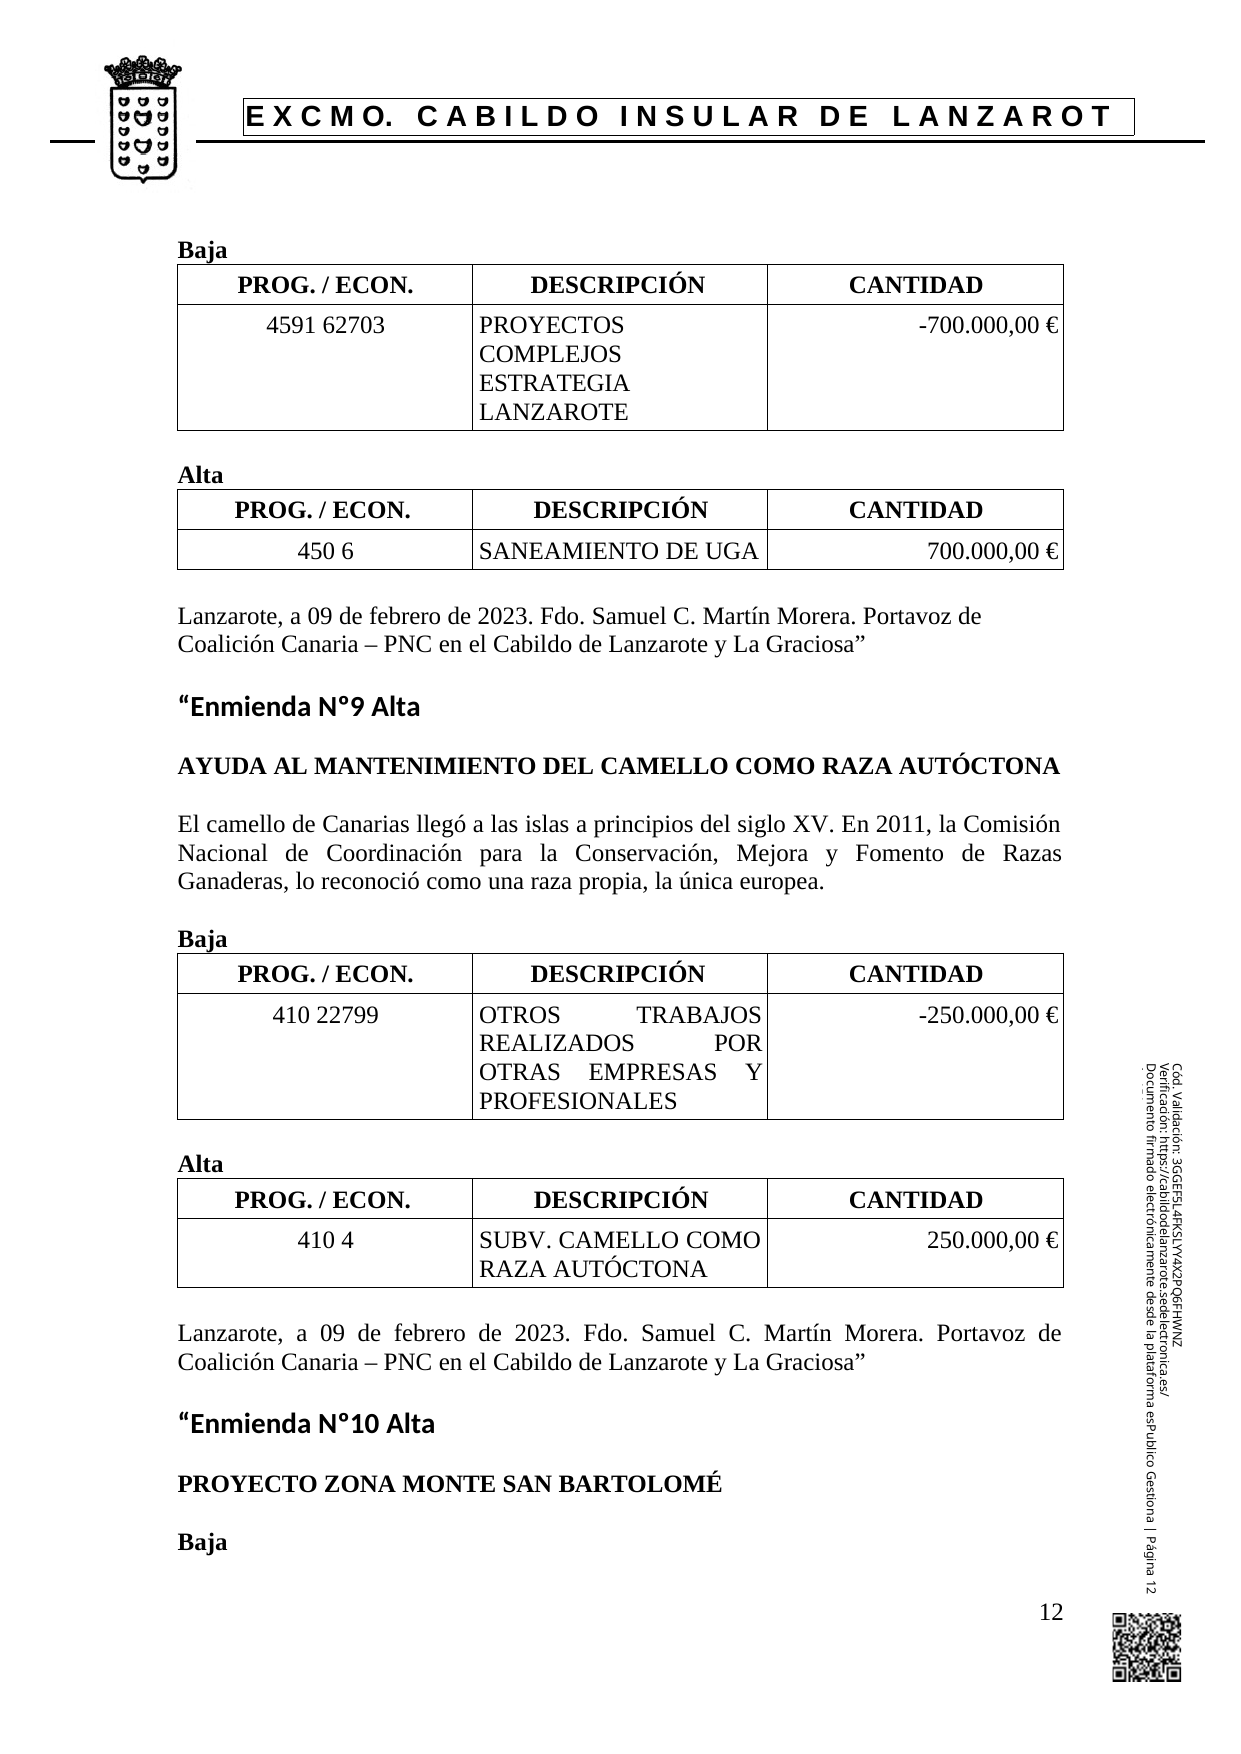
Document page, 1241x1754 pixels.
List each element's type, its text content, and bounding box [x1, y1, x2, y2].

table_cell 410 22799 [178, 994, 472, 1119]
table_cell SANEAMIENTO DE UGA [473, 530, 767, 569]
picture [1112, 1613, 1182, 1682]
text Documento firmado electrónicamente desde la plataforma esPublico Gestiona | Página 12 de 151 [1143, 1063, 1158, 1605]
table_cell 250.000,00 € [768, 1219, 1063, 1287]
table_header PROG. / ECON. [178, 490, 472, 529]
table_header PROG. / ECON. [178, 265, 472, 304]
subtitle PROYECTO ZONA MONTE SAN BARTOLOMÉ [177, 1469, 1143, 1498]
table_cell 410 4 [178, 1219, 472, 1287]
table_header CANTIDAD [768, 490, 1063, 529]
text Alta [177, 1149, 1143, 1178]
subtitle Baja [177, 924, 1192, 953]
table_header CANTIDAD [768, 1179, 1063, 1218]
table_cell PROYECTOS COMPLEJOS ESTRATEGIA LANZAROTE [473, 305, 767, 430]
table_header DESCRIPCIÓN [473, 490, 767, 529]
table_cell -250.000,00 € [768, 994, 1063, 1119]
table_header CANTIDAD [768, 954, 1063, 993]
table_header PROG. / ECON. [178, 1179, 472, 1218]
table_cell 450 6 [178, 530, 472, 569]
table_cell 4591 62703 [178, 305, 472, 430]
text El camello de Canarias llegó a las islas a principios del siglo XV. En 2011, la Comisión Nacional de Coordinación para la Conservación, Mejora y Fomento de Razas Ganaderas, lo reconoció como una raza propia, la única europea. [177, 809, 1062, 895]
subtitle Baja [177, 235, 1192, 264]
text Lanzarote, a 09 de febrero de 2023. Fdo. Samuel C. Martín Morera. Portavoz de Coalición Canaria – PNC en el Cabildo de Lanzarote y La Graciosa” [177, 601, 1076, 658]
table_header PROG. / ECON. [178, 954, 472, 993]
text Baja [177, 1527, 1143, 1556]
table_cell SUBV. CAMELLO COMO RAZA AUTÓCTONA [473, 1219, 767, 1287]
table_cell 700.000,00 € [768, 530, 1063, 569]
picture [95, 39, 196, 193]
text [1184, 1527, 1192, 1556]
subtitle “Enmienda Nº9 Alta [177, 688, 1192, 723]
table_header CANTIDAD [768, 265, 1063, 304]
table_cell OTROS TRABAJOS REALIZADOS POR OTRAS EMPRESAS Y PROFESIONALES [473, 994, 767, 1119]
table_header DESCRIPCIÓN [473, 1179, 767, 1218]
table_header DESCRIPCIÓN [473, 265, 767, 304]
text Verificación: https://cabildodelanzarote.sedelectronica.es/ [1158, 1063, 1171, 1605]
subtitle “Enmienda Nº10 Alta [177, 1405, 1143, 1441]
text Lanzarote, a 09 de febrero de 2023. Fdo. Samuel C. Martín Morera. Portavoz de Coalición Canaria – PNC en el Cabildo de Lanzarote y La Graciosa” [177, 1318, 1062, 1376]
text [1184, 1149, 1192, 1178]
text Alta [177, 460, 1192, 489]
text 12 [58, 1597, 1063, 1626]
text Cód. Validación: 3GGEF5L4FKSLYY4X2PQ6FHWNZ [1171, 1063, 1184, 1605]
subtitle AYUDA AL MANTENIMIENTO DEL CAMELLO COMO RAZA AUTÓCTONA [177, 751, 1192, 780]
table_header DESCRIPCIÓN [473, 954, 767, 993]
table_cell -700.000,00 € [768, 305, 1063, 430]
